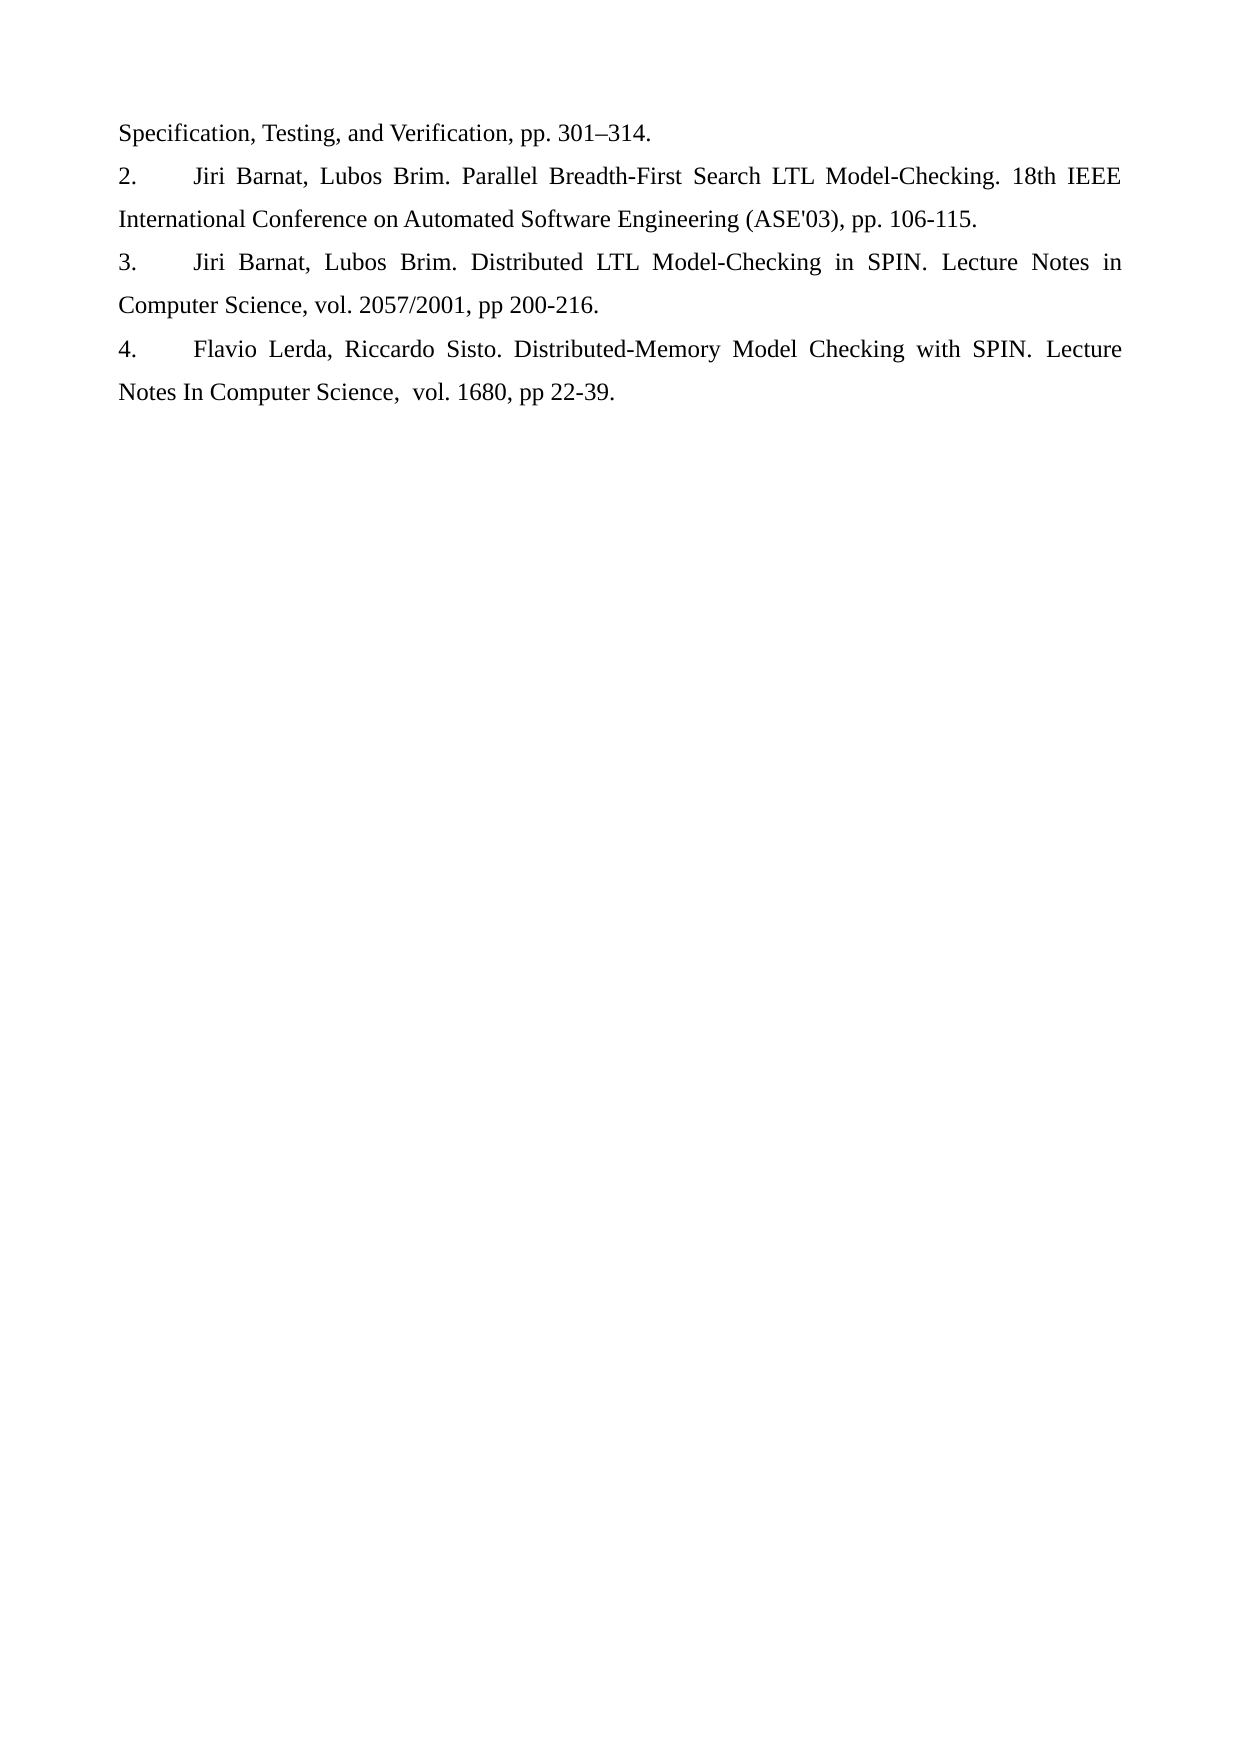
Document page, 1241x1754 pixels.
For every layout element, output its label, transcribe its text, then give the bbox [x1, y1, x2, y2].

list Specification, Testing, and Verification, pp. 301–314. [118, 118, 1122, 147]
list Jiri Barnat, Lubos Brim. Parallel Breadth-First Search LTL Model-Checking. 18th IEEE International Conference on Automated Software Engineering (ASE'03), pp. 106-115. [118, 161, 1122, 233]
list Jiri Barnat, Lubos Brim. Distributed LTL Model-Checking in SPIN. Lecture Notes in Computer Science, vol. 2057/2001, pp 200-216. [118, 247, 1122, 319]
list Flavio Lerda, Riccardo Sisto. Distributed-Memory Model Checking with SPIN. Lecture Notes In Computer Science, vol. 1680, pp 22-39. [118, 334, 1122, 406]
